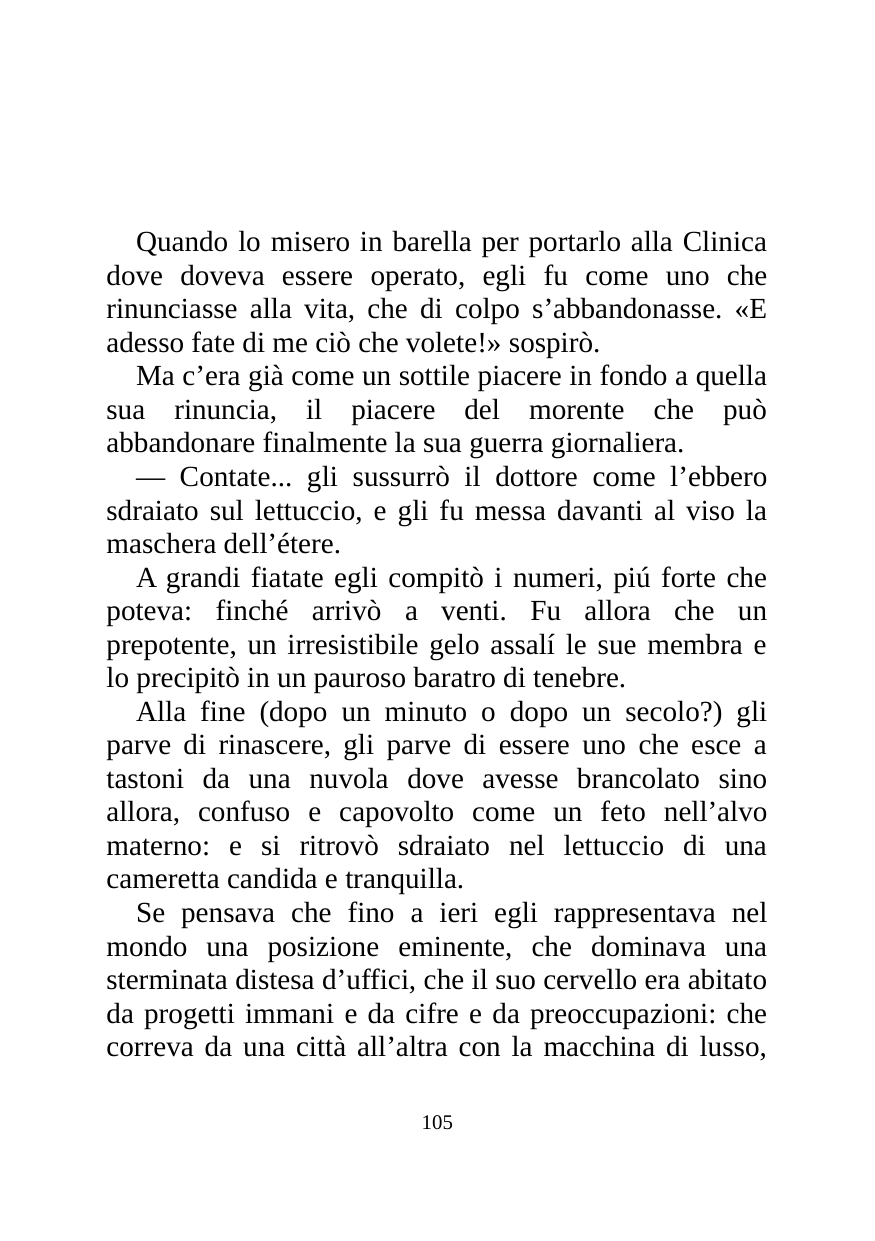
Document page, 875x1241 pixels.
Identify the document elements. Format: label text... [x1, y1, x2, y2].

text Quando lo misero in barella per portarlo alla Clinica dove doveva essere operato, egli fu come uno che rinunciasse alla vita, che di colpo s’abbandonasse. «E adesso fate di me ciò che volete!» sospirò. [106, 224, 768, 358]
text — Contate... gli sussurrò il dottore come l’ebbero sdraiato sul lettuccio, e gli fu messa davanti al viso la maschera dell’étere. [106, 459, 768, 560]
text A grandi fiatate egli compitò i numeri, piú forte che poteva: finché arrivò a venti. Fu allora che un prepotente, un irresistibile gelo assalí le sue membra e lo precipitò in un pauroso baratro di tenebre. [106, 560, 768, 694]
text Se pensava che fino a ieri egli rappresentava nel mondo una posizione eminente, che dominava una sterminata distesa d’uffici, che il suo cervello era abitato da progetti immani e da cifre e da preoccupazioni: che correva da una città all’altra con la macchina di lusso, [106, 895, 768, 1063]
text Alla fine (dopo un minuto o dopo un secolo?) gli parve di rinascere, gli parve di essere uno che esce a tastoni da una nuvola dove avesse brancolato sino allora, confuso e capovolto come un feto nell’alvo materno: e si ritrovò sdraiato nel lettuccio di una cameretta candida e tranquilla. [106, 694, 768, 895]
text Ma c’era già come un sottile piacere in fondo a quella sua rinuncia, il piacere del morente che può abbandonare finalmente la sua guerra giornaliera. [106, 358, 768, 459]
